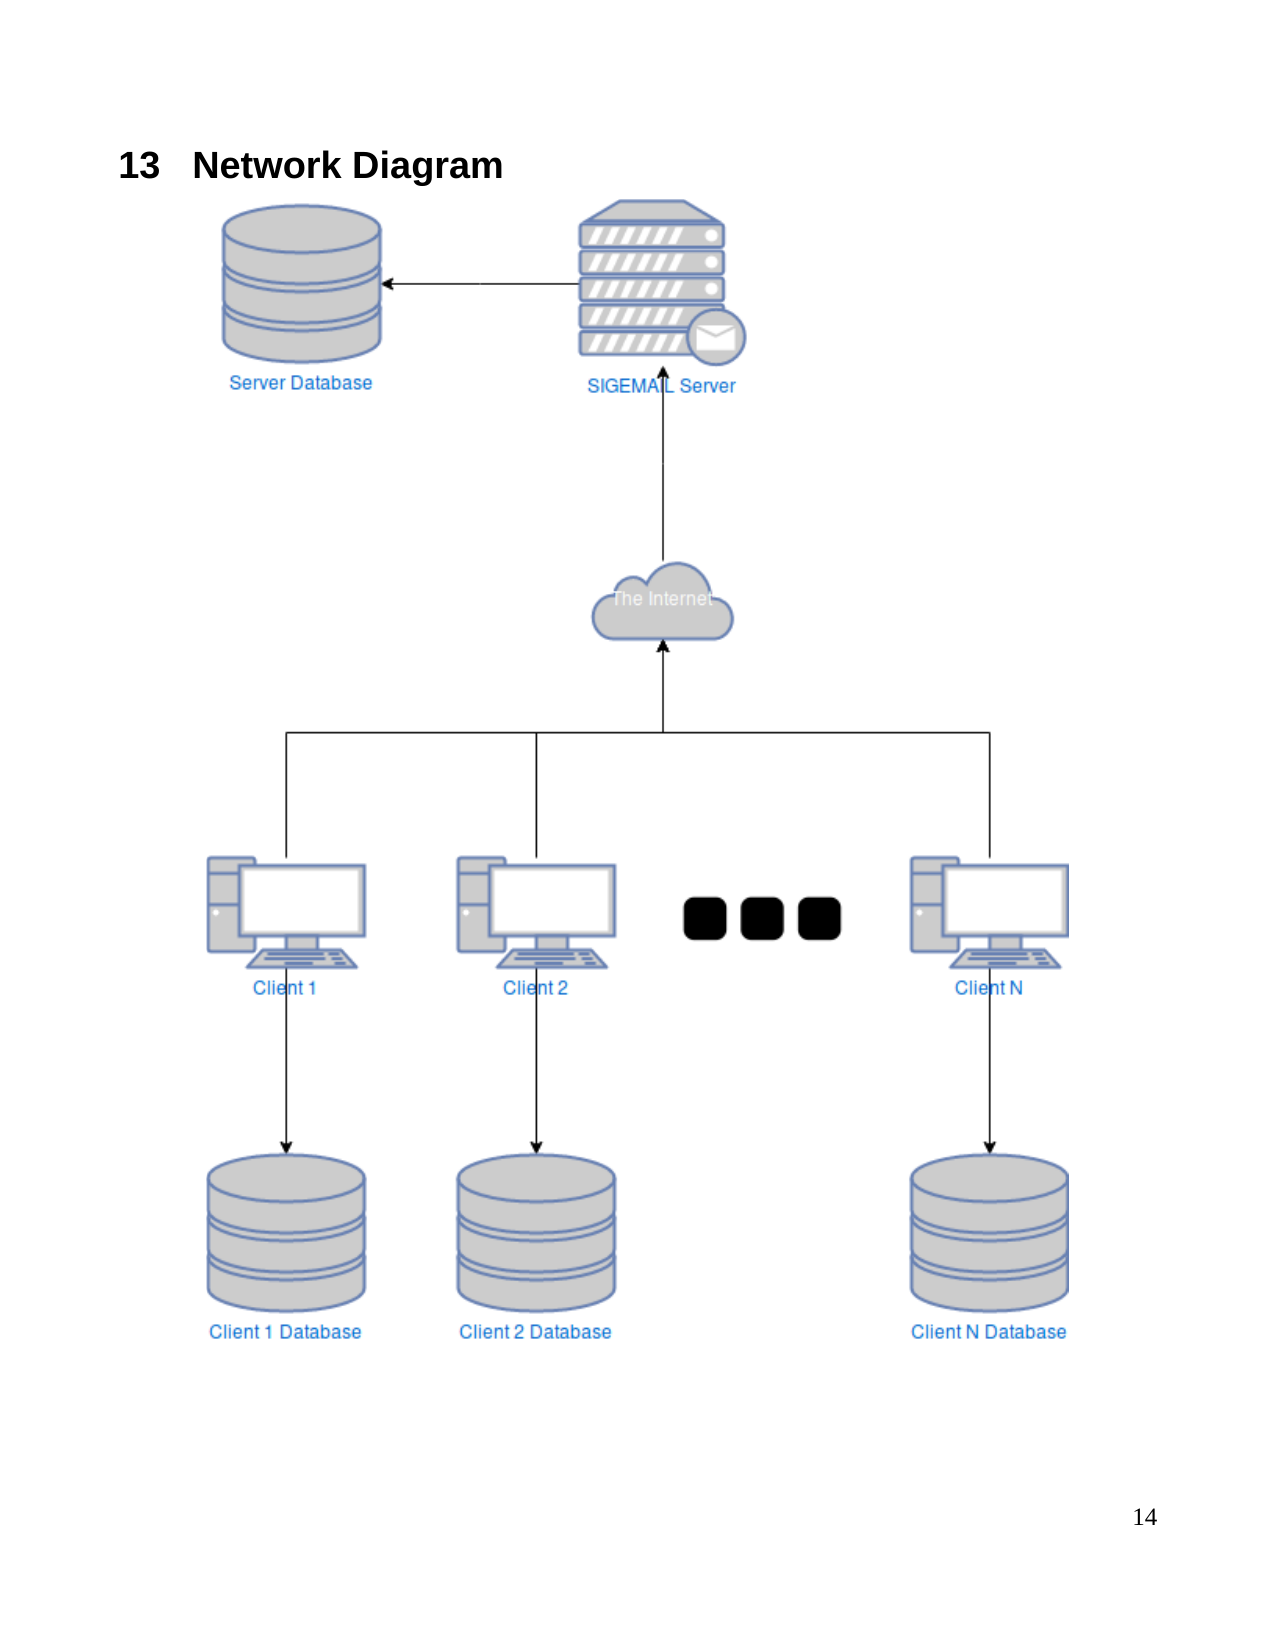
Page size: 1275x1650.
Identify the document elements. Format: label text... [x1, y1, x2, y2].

subtitle Network Diagram [118, 143, 1157, 187]
picture [206, 199, 1069, 1342]
